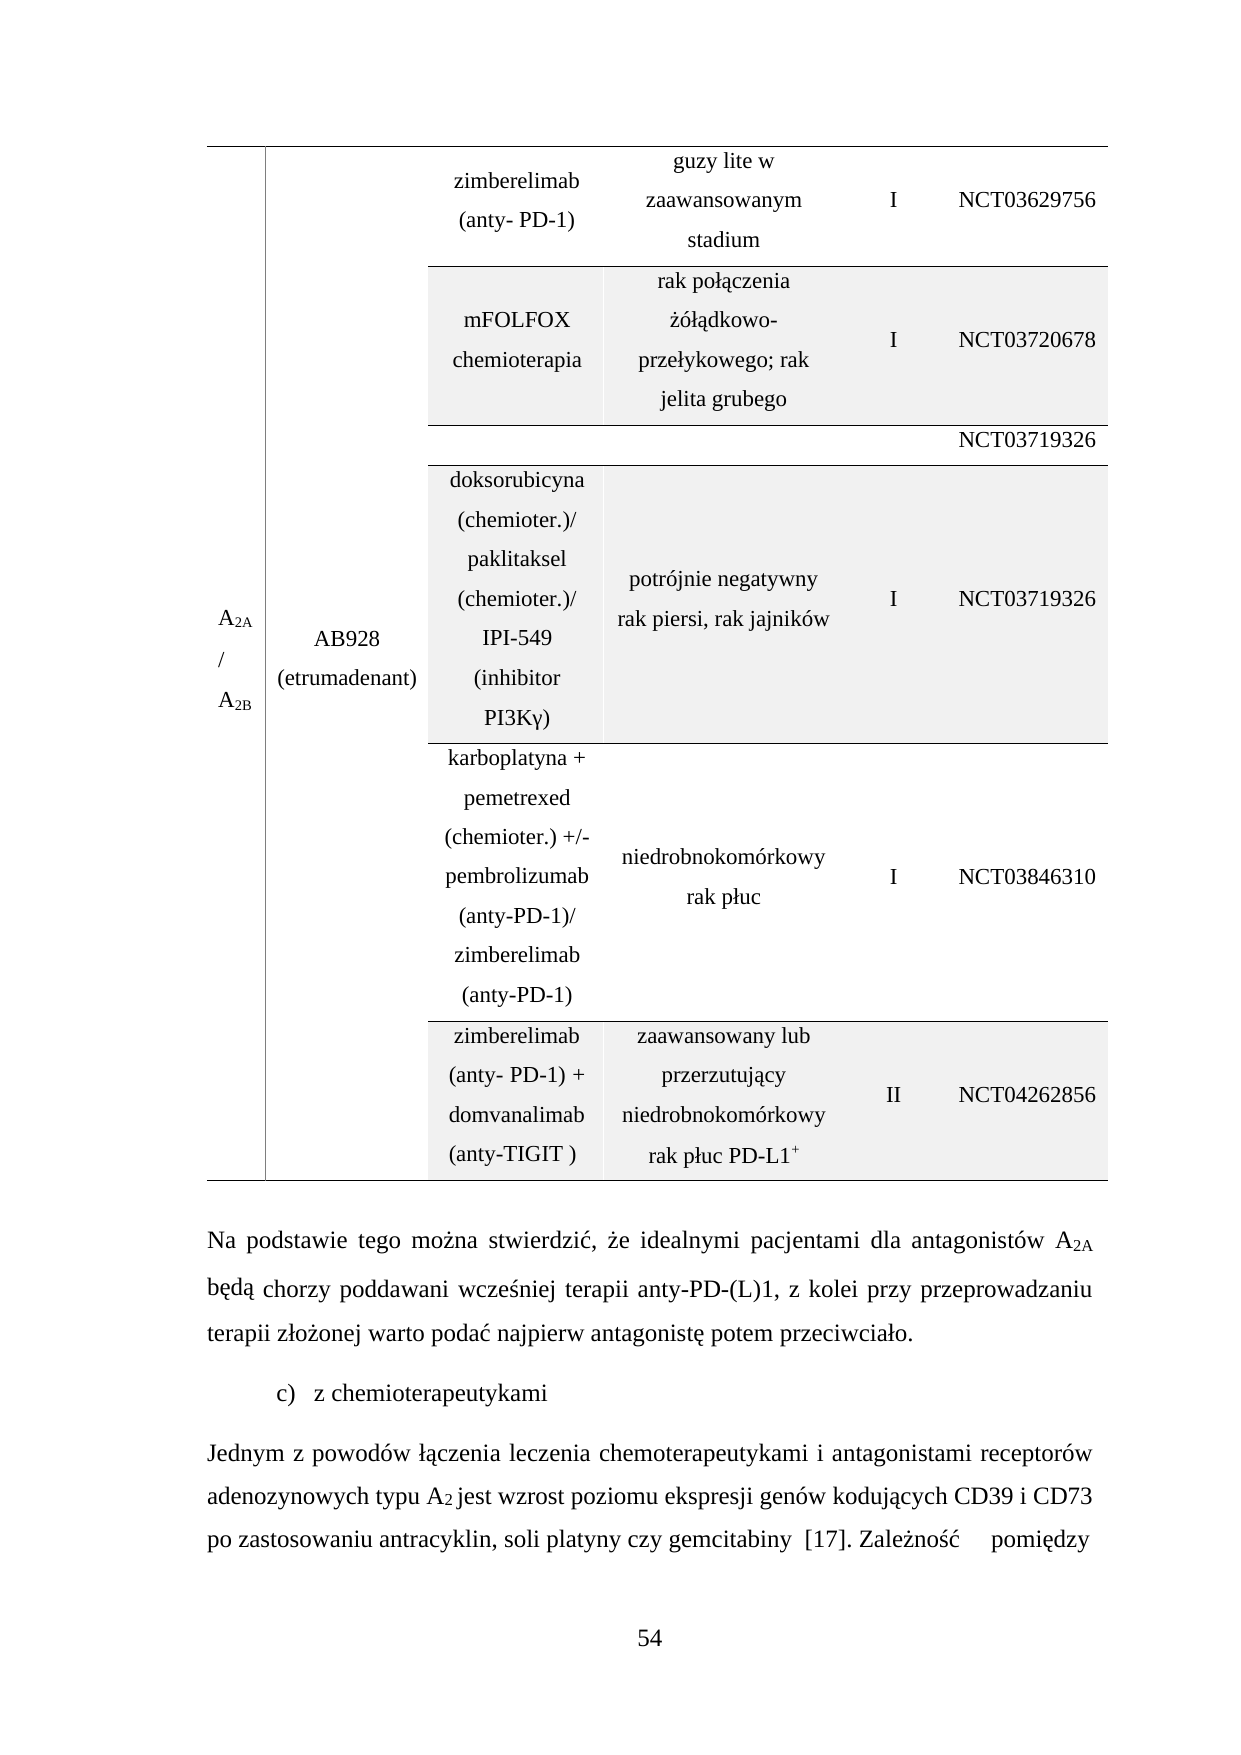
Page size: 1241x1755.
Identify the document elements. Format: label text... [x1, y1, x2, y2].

table_cell [858, 618, 929, 743]
table_cell I [858, 267, 929, 425]
table_cell [929, 618, 1108, 743]
table_header zimberelimab (anty- PD-1) [428, 147, 603, 266]
table_cell [266, 465, 428, 618]
text Jednym z powodów łączenia leczenia chemoterapeutykami i antagonistami receptorów adenozynowych typu A2 jest wzrost poziomu ekspresji genów kodujących CD39 i CD73 po zastosowaniu antracyklin, soli platyny czy gemcitabiny [17]. Zależność pomiędzy [207, 1438, 1093, 1553]
table_cell rak połączenia żółądkowo- przełykowego; rak jelita grubego [604, 267, 858, 425]
table_cell mFOLFOX chemioterapia [428, 267, 603, 425]
table_cell karboplatyna + pemetrexed (chemioter.) +/- pembrolizumab (anty-PD-1)/ zimberelimab (anty-PD-1) [428, 744, 603, 1021]
table_header NCT03629756 [929, 147, 1108, 266]
table_cell I [858, 466, 929, 618]
table_cell [266, 1021, 428, 1180]
table_cell [266, 743, 428, 1021]
table_cell [604, 426, 858, 465]
table_cell [428, 426, 603, 465]
table_cell [266, 425, 428, 465]
table_cell NCT03719326 [929, 426, 1108, 465]
table_cell NCT03846310 [929, 744, 1108, 1021]
table_cell NCT03719326 [929, 466, 1108, 618]
table_header A2A / A2B [207, 147, 265, 1180]
table_cell NCT04262856 [929, 1022, 1108, 1180]
table_cell II [858, 1022, 929, 1180]
table_header I [858, 147, 929, 266]
table_header guzy lite w zaawansowanym stadium [604, 147, 858, 266]
table_header [266, 147, 428, 266]
table_cell zimberelimab (anty- PD-1) + domvanalimab (anty-TIGIT ) [428, 1022, 603, 1180]
table_cell niedrobnokomórkowy rak płuc [604, 744, 858, 1021]
table_cell [266, 266, 428, 425]
table_cell zaawansowany lub przerzutujący niedrobnokomórkowy rak płuc PD-L1+ [604, 1022, 858, 1180]
table_cell potrójnie negatywny rak piersi, rak jajników [604, 466, 858, 743]
table_cell doksorubicyna (chemioter.)/ paklitaksel (chemioter.)/ IPI-549 (inhibitor PI3Kγ) [428, 466, 603, 743]
table_cell AB928 (etrumadenant) [266, 618, 428, 743]
text Na podstawie tego można stwierdzić, że idealnymi pacjentami dla antagonistów A2A będą chorzy poddawani wcześniej terapii anty-PD-(L)1, z kolei przy przeprowadzaniu terapii złożonej warto podać najpierw antagonistę potem przeciwciało. [207, 1226, 1093, 1346]
table_cell I [858, 744, 929, 1021]
table_cell [858, 426, 929, 465]
list z chemioterapeutykami [276, 1378, 1120, 1407]
table_cell NCT03720678 [929, 267, 1108, 425]
